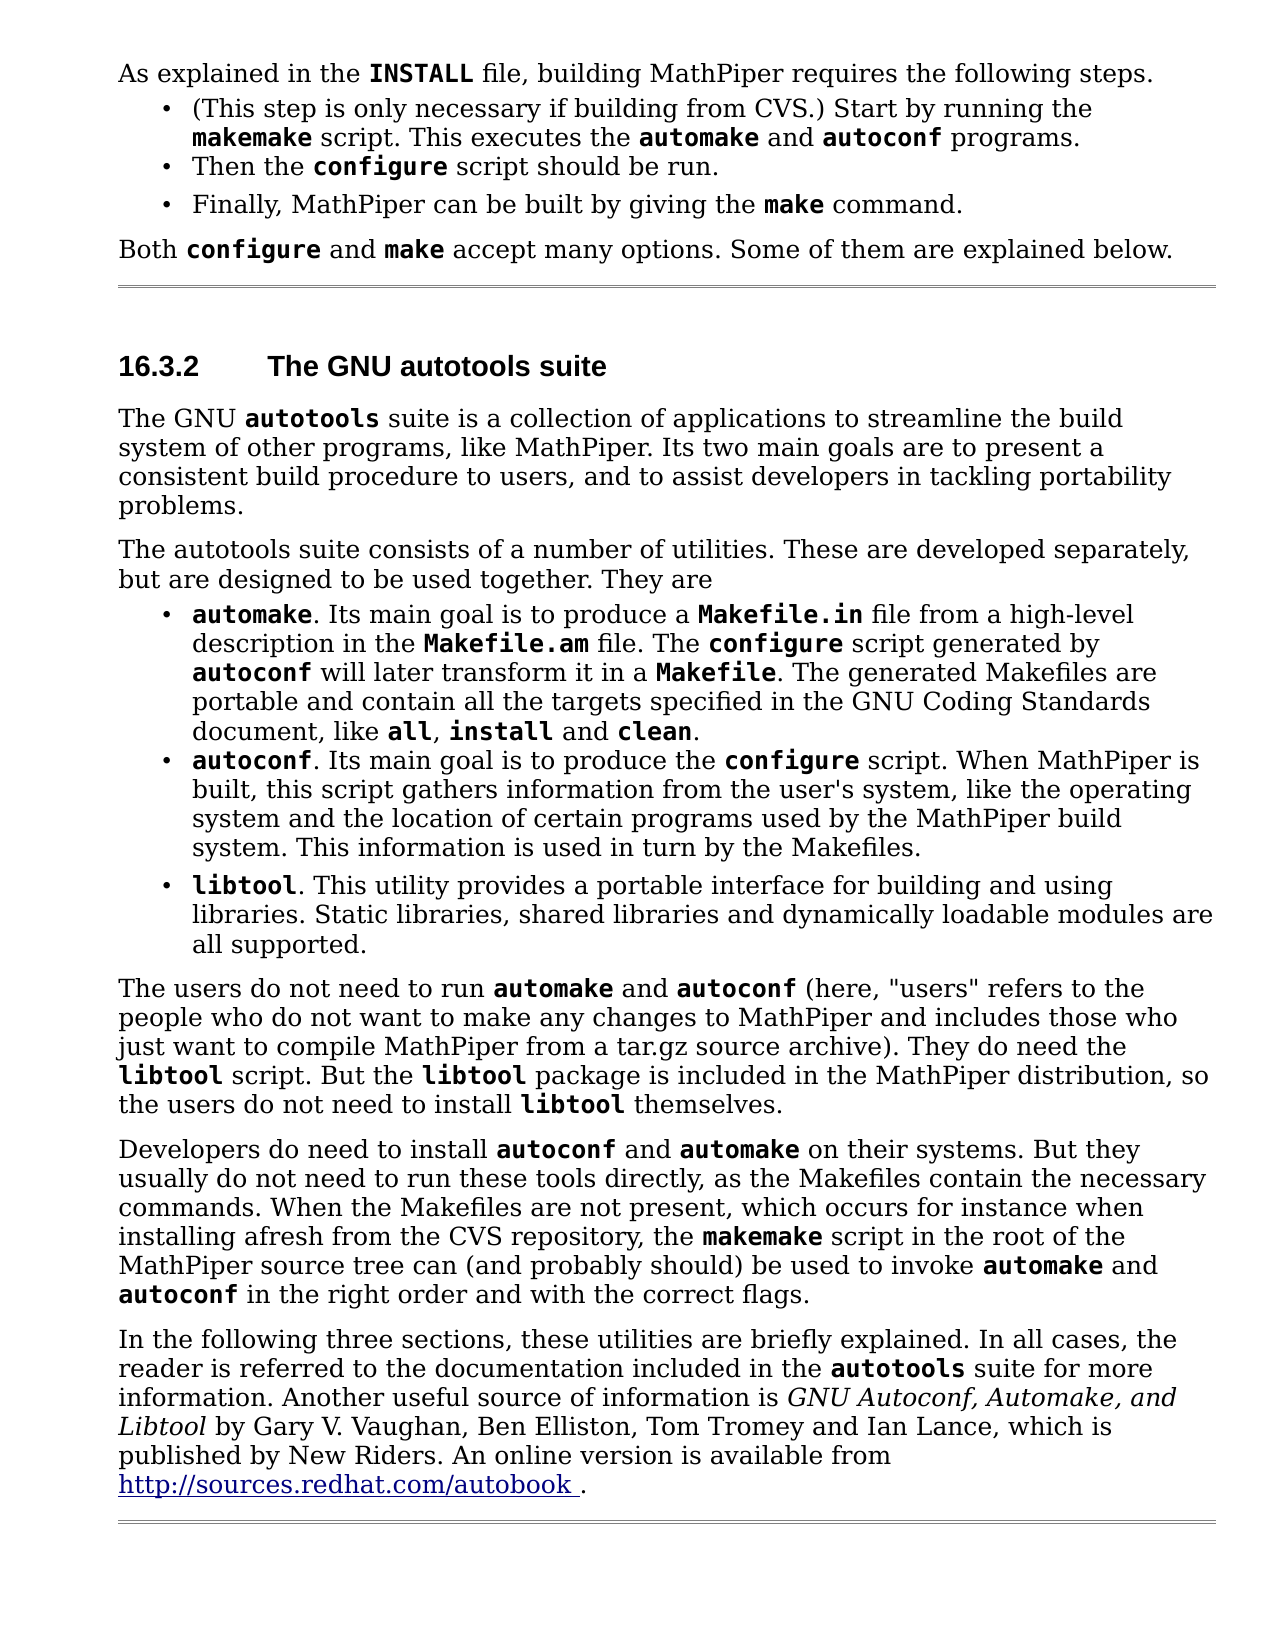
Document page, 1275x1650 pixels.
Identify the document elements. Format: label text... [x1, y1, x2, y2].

text The GNU autotools suite is a collection of applications to streamline the build system of other programs, like MathPiper. Its two main goals are to present a consistent build procedure to users, and to assist developers in tackling portability problems. [118, 404, 1216, 521]
text The users do not need to run automake and autoconf (here, "users" refers to the people who do not want to make any changes to MathPiper and includes those who just want to compile MathPiper from a tar.gz source archive). They do need the libtool script. But the libtool package is included in the MathPiper distribution, so the users do not need to install libtool themselves. [118, 974, 1216, 1120]
text As explained in the INSTALL file, building MathPiper requires the following steps. [118, 59, 1216, 88]
list (This step is only necessary if building from CVS.) Start by running the makemake script. This executes the automake and autoconf programs. [162, 94, 1216, 153]
text Both configure and make accept many options. Some of them are explained below. [118, 235, 1216, 264]
list Then the configure script should be run. [162, 153, 1216, 182]
list libtool. This utility provides a portable interface for building and using libraries. Static libraries, shared libraries and dynamically loadable modules are all supported. [162, 871, 1216, 959]
text The autotools suite consists of a number of utilities. These are developed separately, but are designed to be used together. They are [118, 536, 1216, 594]
list automake. Its main goal is to produce a Makefile.in file from a high-level description in the Makefile.am file. The configure script generated by autoconf will later transform it in a Makefile. The generated Makefiles are portable and contain all the targets specified in the GNU Coding Standards document, like all, install and clean. [162, 600, 1216, 746]
text Developers do need to install autoconf and automake on their systems. But they usually do not need to run these tools directly, as the Makefiles contain the necessary commands. When the Makefiles are not present, which occurs for instance when installing afresh from the CVS repository, the makemake script in the root of the MathPiper source tree can (and probably should) be used to invoke automake and autoconf in the right order and with the correct flags. [118, 1135, 1216, 1310]
text In the following three sections, these utilities are briefly explained. In all cases, the reader is referred to the documentation included in the autotools suite for more information. Another useful source of information is GNU Autoconf, Automake, and Libtool by Gary V. Vaughan, Ben Elliston, Tom Tromey and Ian Lance, which is published by New Riders. An online version is available from http://sources.redhat.com/autobook . [118, 1325, 1216, 1500]
list autoconf. Its main goal is to produce the configure script. When MathPiper is built, this script gathers information from the user's system, like the operating system and the location of certain programs used by the MathPiper build system. This information is used in turn by the Makefiles. [162, 746, 1216, 862]
list Finally, MathPiper can be built by giving the make command. [162, 191, 1216, 220]
subtitle The GNU autotools suite [118, 349, 1216, 383]
